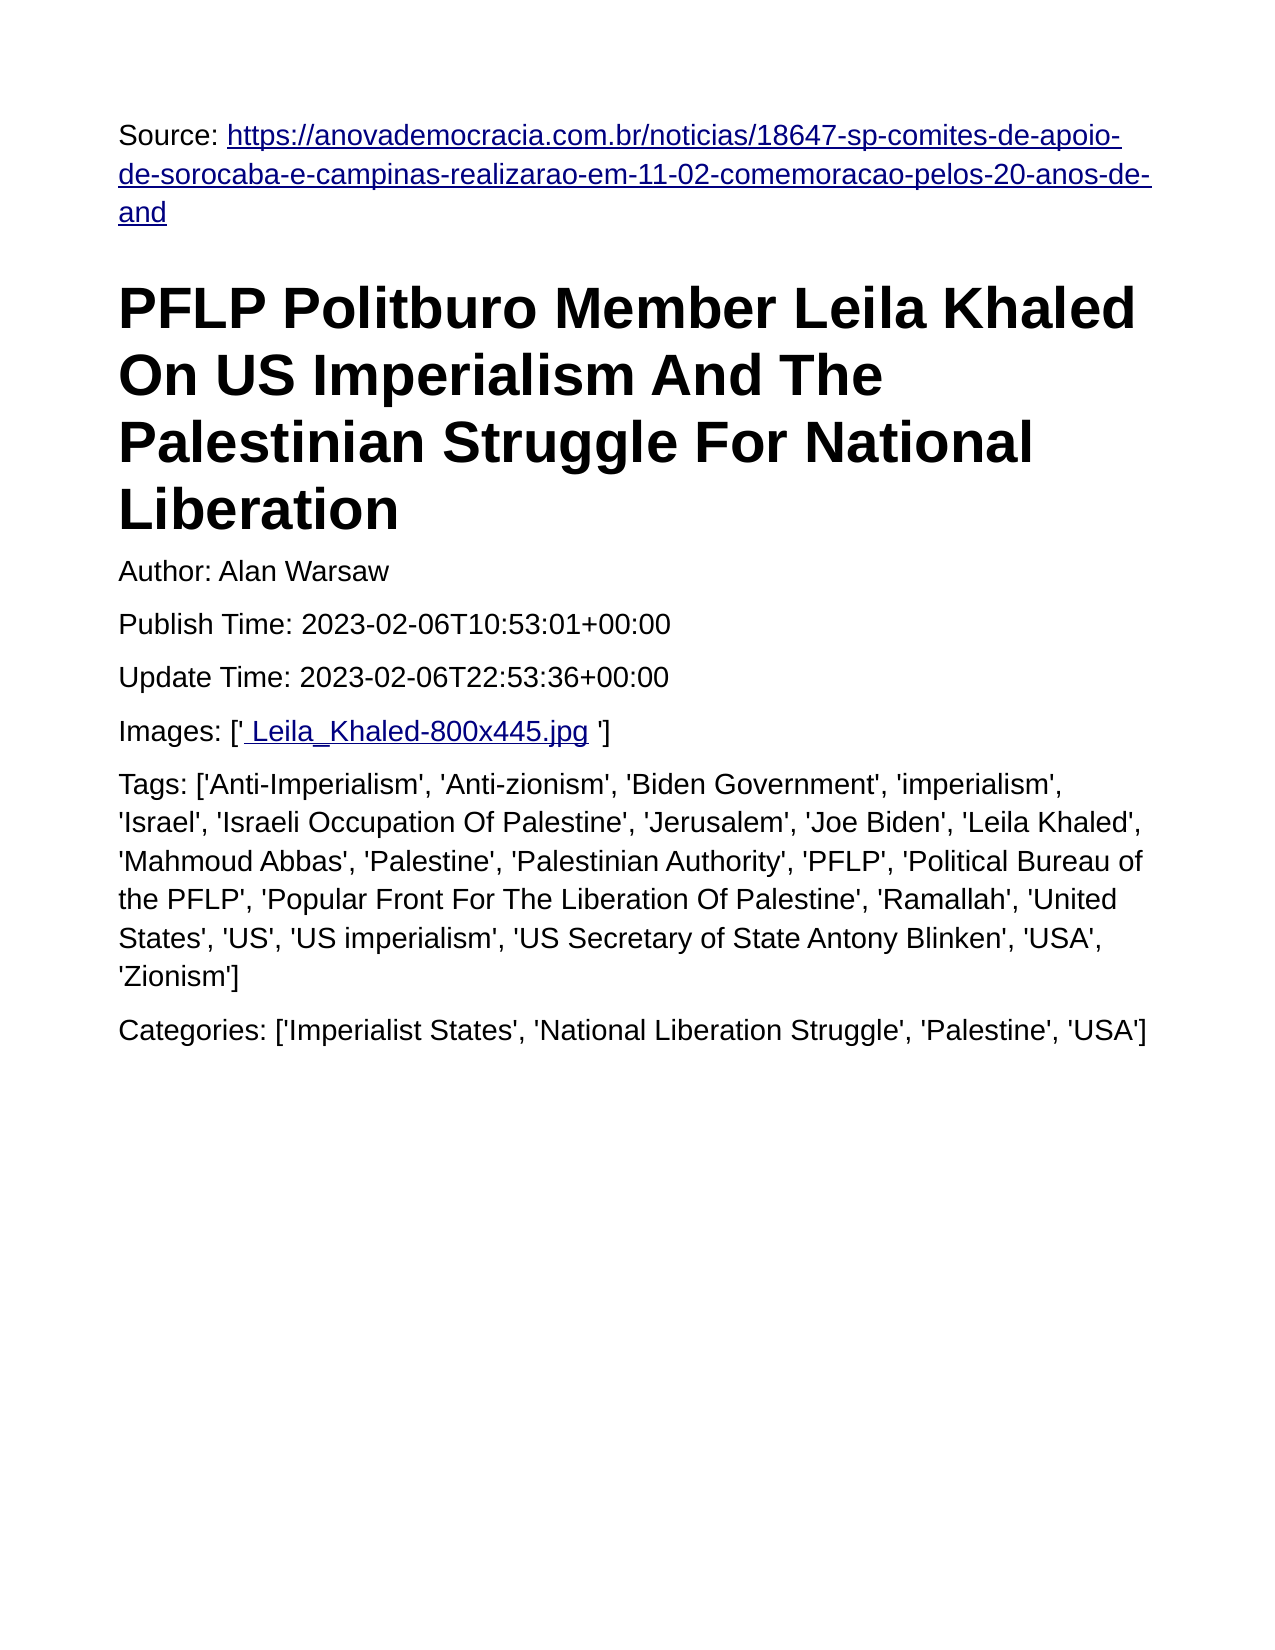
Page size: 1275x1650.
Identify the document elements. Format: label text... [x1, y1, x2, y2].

subtitle PFLP Politburo Member Leila Khaled On US Imperialism And The Palestinian Struggle For National Liberation [118, 273, 1157, 542]
text Publish Time: 2023-02-06T10:53:01+00:00 [118, 607, 1157, 641]
text Author: Alan Warsaw [118, 554, 1157, 588]
text Tags: ['Anti-Imperialism', 'Anti-zionism', 'Biden Government', 'imperialism', 'Israel', 'Israeli Occupation Of Palestine', 'Jerusalem', 'Joe Biden', 'Leila Khaled', 'Mahmoud Abbas', 'Palestine', 'Palestinian Authority', 'PFLP', 'Political Bureau of the PFLP', 'Popular Front For The Liberation Of Palestine', 'Ramallah', 'United States', 'US', 'US imperialism', 'US Secretary of State Antony Blinken', 'USA', 'Zionism'] [118, 767, 1157, 993]
text Update Time: 2023-02-06T22:53:36+00:00 [118, 660, 1157, 694]
text Categories: ['Imperialist States', 'National Liberation Struggle', 'Palestine', 'USA'] [118, 1012, 1157, 1046]
text Images: [' Leila_Khaled-800x445.jpg '] [118, 713, 1157, 747]
text Source: https://anovademocracia.com.br/noticias/18647-sp-comites-de-apoio-de-sorocaba-e-campinas-realizarao-em-11-02-comemoracao-pelos-20-anos-de-and [118, 118, 1157, 229]
